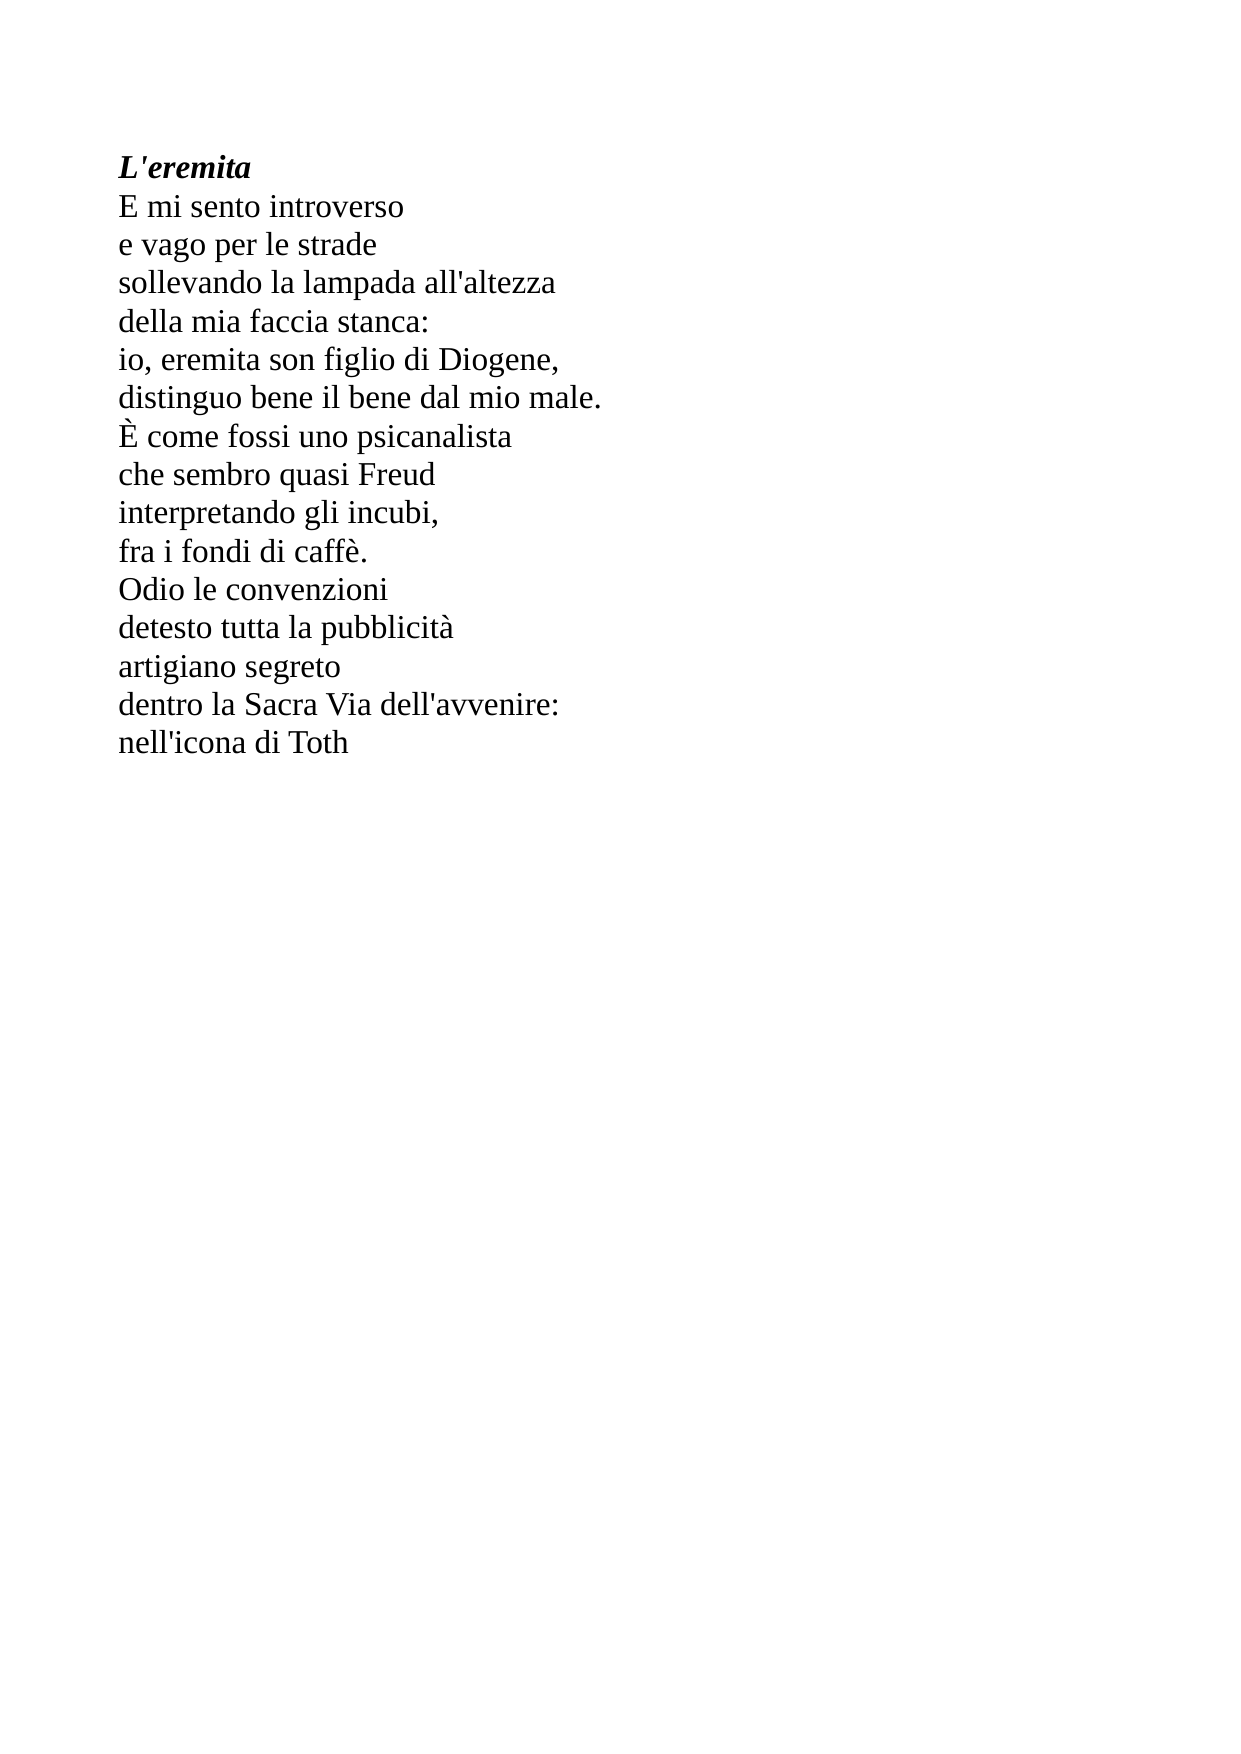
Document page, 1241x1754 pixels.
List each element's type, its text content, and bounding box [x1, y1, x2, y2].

text io, eremita son figlio di Diogene, [118, 339, 1122, 378]
text L'eremita [118, 148, 1122, 186]
text dentro la Sacra Via dell'avvenire: [118, 684, 1122, 723]
text e vago per le strade [118, 224, 1122, 263]
text E mi sento introverso [118, 186, 1122, 224]
text che sembro quasi Freud [118, 454, 1122, 493]
text artigiano segreto [118, 646, 1122, 684]
text detesto tutta la pubblicità [118, 608, 1122, 646]
text È come fossi uno psicanalista [118, 416, 1122, 454]
text distinguo bene il bene dal mio male. [118, 378, 1122, 416]
text fra i fondi di caffè. [118, 531, 1122, 569]
text sollevando la lampada all'altezza [118, 263, 1122, 301]
text interpretando gli incubi, [118, 493, 1122, 531]
text nell'icona di Toth [118, 723, 1122, 761]
text Odio le convenzioni [118, 569, 1122, 608]
text della mia faccia stanca: [118, 301, 1122, 339]
